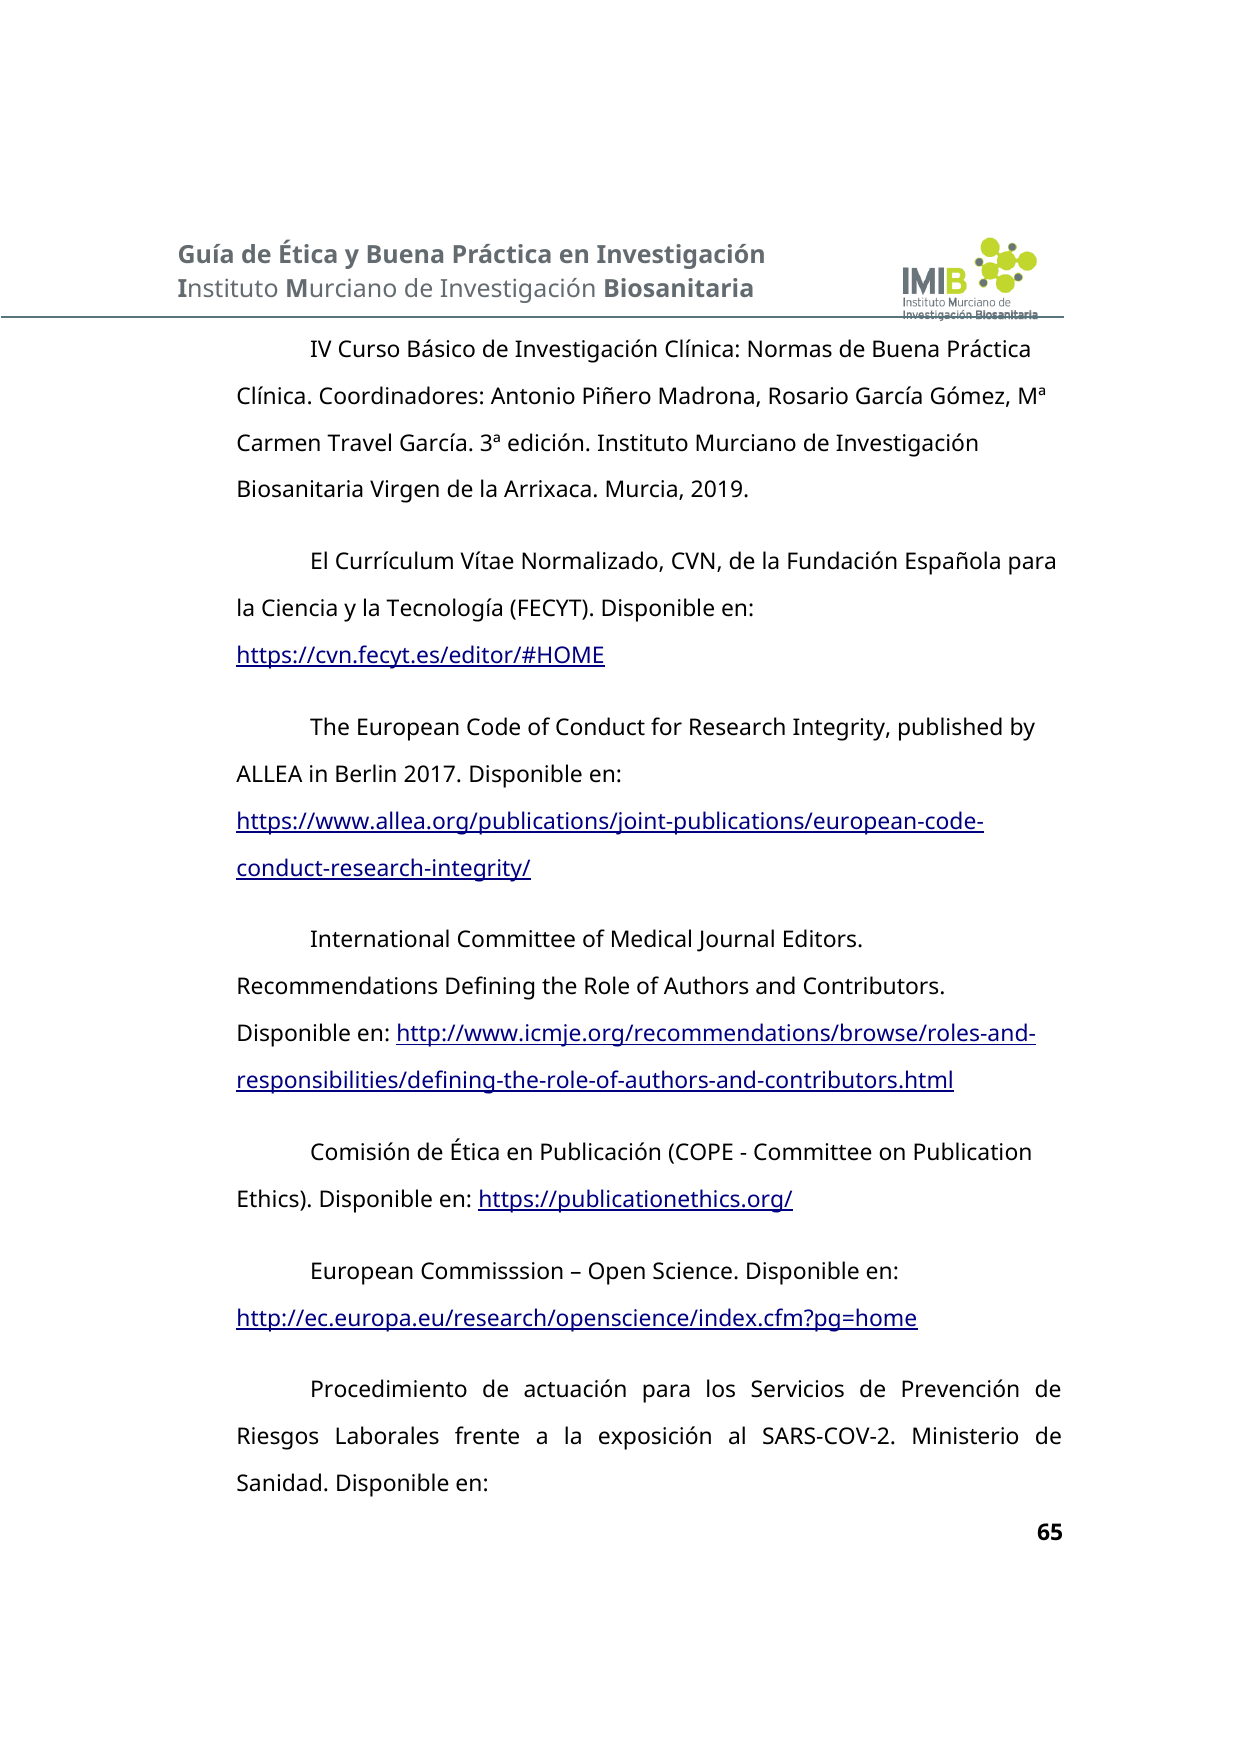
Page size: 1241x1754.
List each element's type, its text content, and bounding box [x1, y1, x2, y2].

list IV Curso Básico de Investigación Clínica: Normas de Buena Práctica Clínica. Coordinadores: Antonio Piñero Madrona, Rosario García Gómez, Mª Carmen Travel García. 3ª edición. Instituto Murciano de Investigación Biosanitaria Virgen de la Arrixaca. Murcia, 2019. [236, 333, 1063, 505]
list El Currículum Vítae Normalizado, CVN, de la Fundación Española para la Ciencia y la Tecnología (FECYT). Disponible en: https://cvn.fecyt.es/editor/#HOME [236, 545, 1063, 670]
list The European Code of Conduct for Research Integrity, published by ALLEA in Berlin 2017. Disponible en: https://www.allea.org/publications/joint-publications/european-code-conduct-research-integrity/ [236, 711, 1063, 883]
list International Committee of Medical Journal Editors. Recommendations Defining the Role of Authors and Contributors. Disponible en: http://www.icmje.org/recommendations/browse/roles-and-responsibilities/defining-the-role-of-authors-and-contributors.html [236, 923, 1063, 1095]
list European Commisssion – Open Science. Disponible en: http://ec.europa.eu/research/openscience/index.cfm?pg=home [236, 1255, 1063, 1333]
list Comisión de Ética en Publicación (COPE - Committee on Publication Ethics). Disponible en: https://publicationethics.org/ [236, 1136, 1063, 1214]
list Procedimiento de actuación para los Servicios de Prevención de Riesgos Laborales frente a la exposición al SARS-COV-2. Ministerio de Sanidad. Disponible en: [236, 1373, 1063, 1498]
